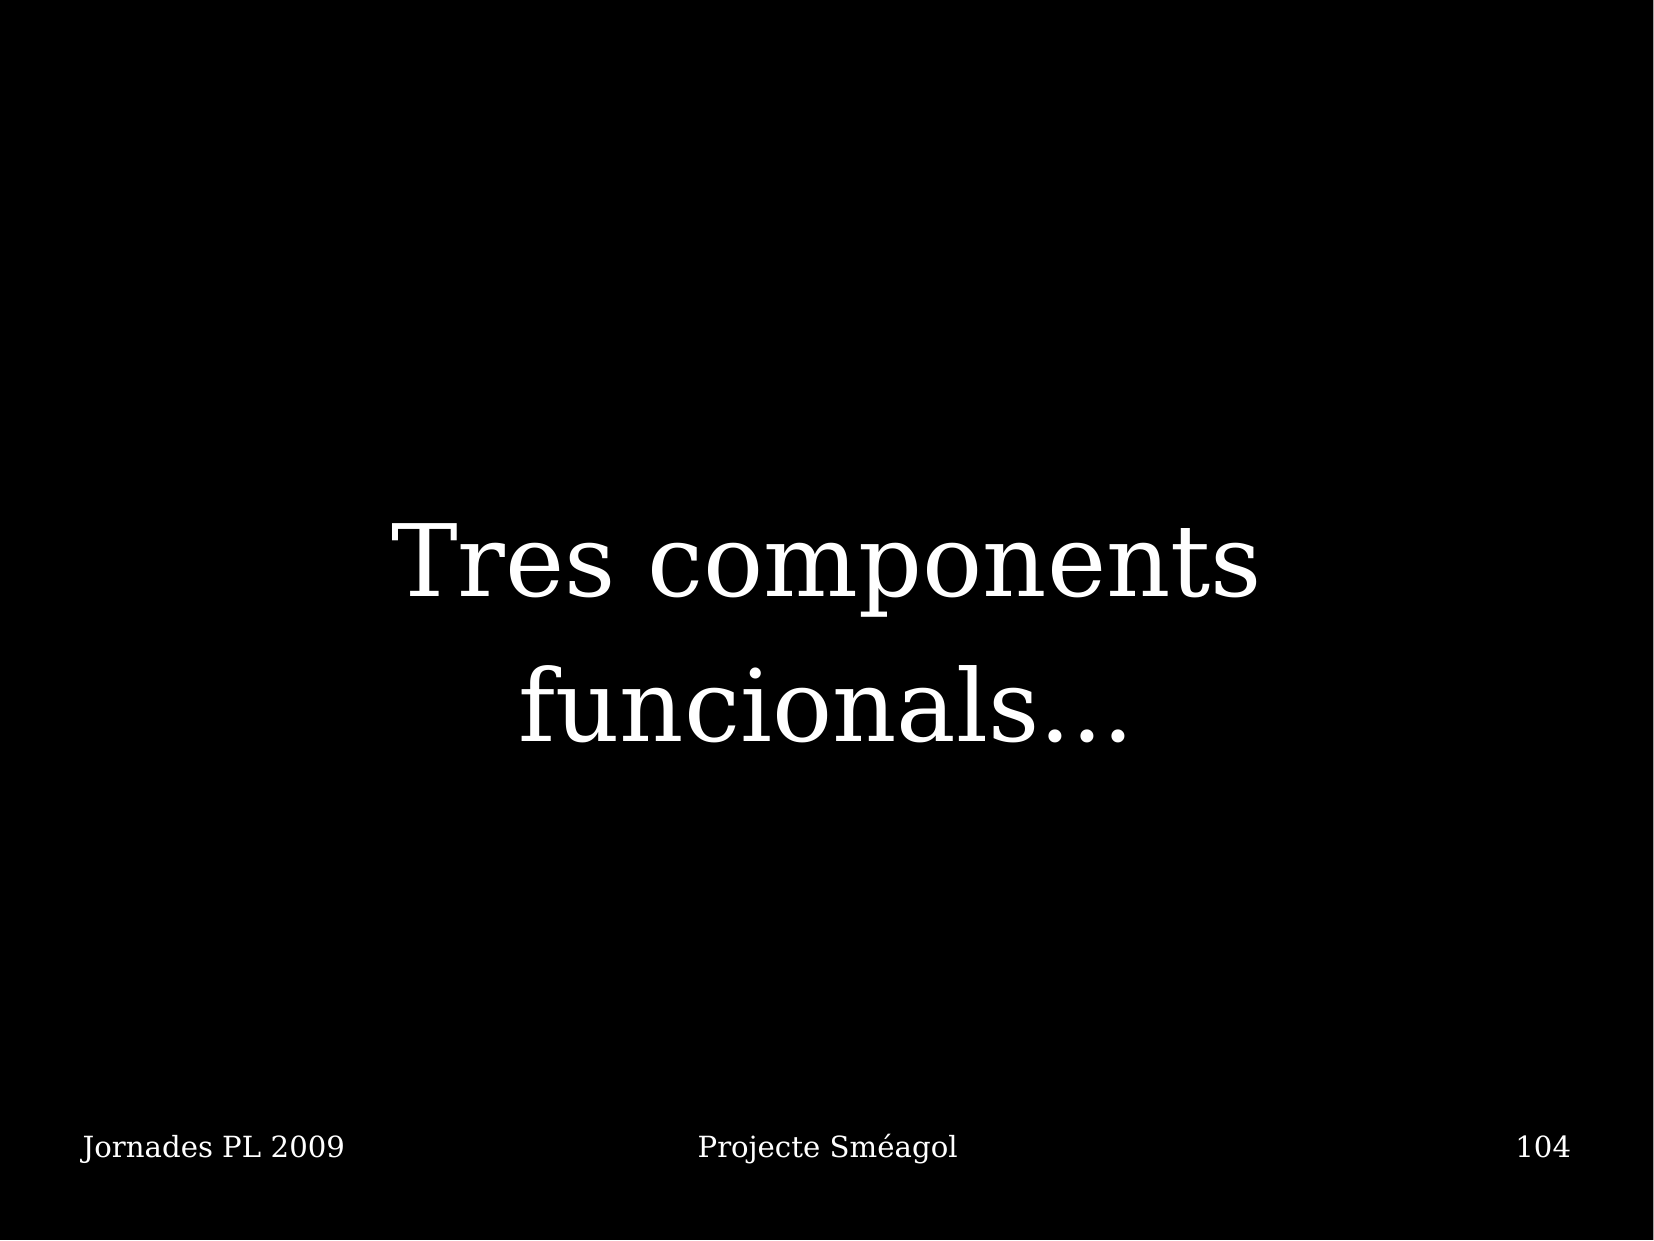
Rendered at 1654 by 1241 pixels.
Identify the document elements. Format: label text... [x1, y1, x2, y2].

title Tres components funcionals... [82, 116, 1571, 1124]
